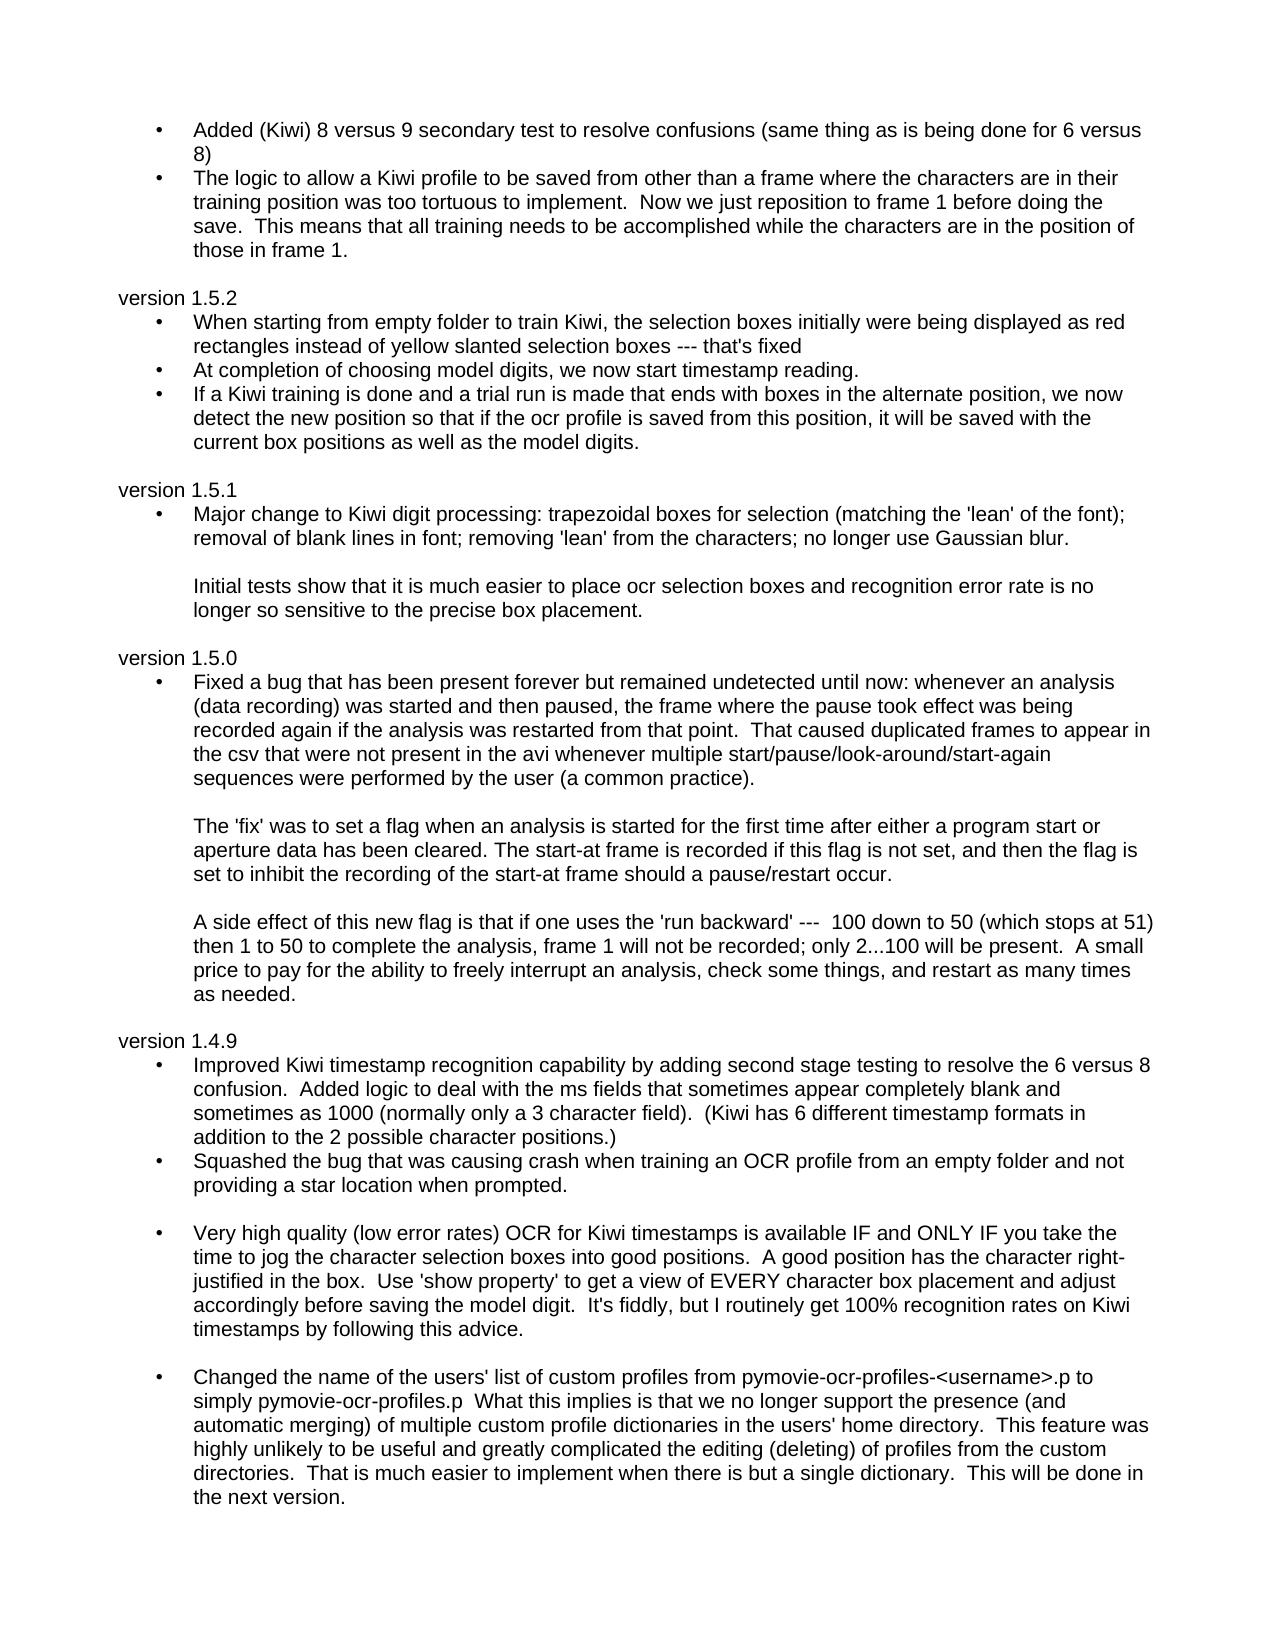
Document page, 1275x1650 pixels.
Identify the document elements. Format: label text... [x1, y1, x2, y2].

list Major change to Kiwi digit processing: trapezoidal boxes for selection (matching the 'lean' of the font); removal of blank lines in font; removing 'lean' from the characters; no longer use Gaussian blur. Initial tests show that it is much easier to place ocr selection boxes and recognition error rate is no longer so sensitive to the precise box placement. [156, 502, 1157, 646]
list If a Kiwi training is done and a trial run is made that ends with boxes in the alternate position, we now detect the new position so that if the ocr profile is saved from this position, it will be saved with the current box positions as well as the model digits. [156, 382, 1157, 478]
list Added (Kiwi) 8 versus 9 secondary test to resolve confusions (same thing as is being done for 6 versus 8) [156, 118, 1157, 166]
list The logic to allow a Kiwi profile to be saved from other than a frame where the characters are in their training position was too tortuous to implement. Now we just reposition to frame 1 before doing the save. This means that all training needs to be accomplished while the characters are in the position of those in frame 1. [156, 166, 1157, 286]
text version 1.4.9 [118, 1029, 1157, 1053]
text version 1.5.0 [118, 646, 1157, 670]
text version 1.5.2 [118, 286, 1157, 310]
text version 1.5.1 [118, 478, 1157, 502]
list When starting from empty folder to train Kiwi, the selection boxes initially were being displayed as red rectangles instead of yellow slanted selection boxes --- that's fixed [156, 310, 1157, 358]
list Very high quality (low error rates) OCR for Kiwi timestamps is available IF and ONLY IF you take the time to jog the character selection boxes into good positions. A good position has the character right-justified in the box. Use 'show property' to get a view of EVERY character box placement and adjust accordingly before saving the model digit. It's fiddly, but I routinely get 100% recognition rates on Kiwi timestamps by following this advice. [156, 1221, 1157, 1365]
list Fixed a bug that has been present forever but remained undetected until now: whenever an analysis (data recording) was started and then paused, the frame where the pause took effect was being recorded again if the analysis was restarted from that point. That caused duplicated frames to appear in the csv that were not present in the avi whenever multiple start/pause/look-around/start-again sequences were performed by the user (a common practice). The 'fix' was to set a flag when an analysis is started for the first time after either a program start or aperture data has been cleared. The start-at frame is recorded if this flag is not set, and then the flag is set to inhibit the recording of the start-at frame should a pause/restart occur. A side effect of this new flag is that if one uses the 'run backward' --- 100 down to 50 (which stops at 51) then 1 to 50 to complete the analysis, frame 1 will not be recorded; only 2...100 will be present. A small price to pay for the ability to freely interrupt an analysis, check some things, and restart as many times as needed. [156, 670, 1157, 1029]
list Changed the name of the users' list of custom profiles from pymovie-ocr-profiles-<username>.p to simply pymovie-ocr-profiles.p What this implies is that we no longer support the presence (and automatic merging) of multiple custom profile dictionaries in the users' home directory. This feature was highly unlikely to be useful and greatly complicated the editing (deleting) of profiles from the custom directories. That is much easier to implement when there is but a single dictionary. This will be done in the next version. [156, 1365, 1157, 1509]
list At completion of choosing model digits, we now start timestamp reading. [156, 358, 1157, 382]
list Improved Kiwi timestamp recognition capability by adding second stage testing to resolve the 6 versus 8 confusion. Added logic to deal with the ms fields that sometimes appear completely blank and sometimes as 1000 (normally only a 3 character field). (Kiwi has 6 different timestamp formats in addition to the 2 possible character positions.) [156, 1053, 1157, 1149]
list Squashed the bug that was causing crash when training an OCR profile from an empty folder and not providing a star location when prompted. [156, 1149, 1157, 1221]
